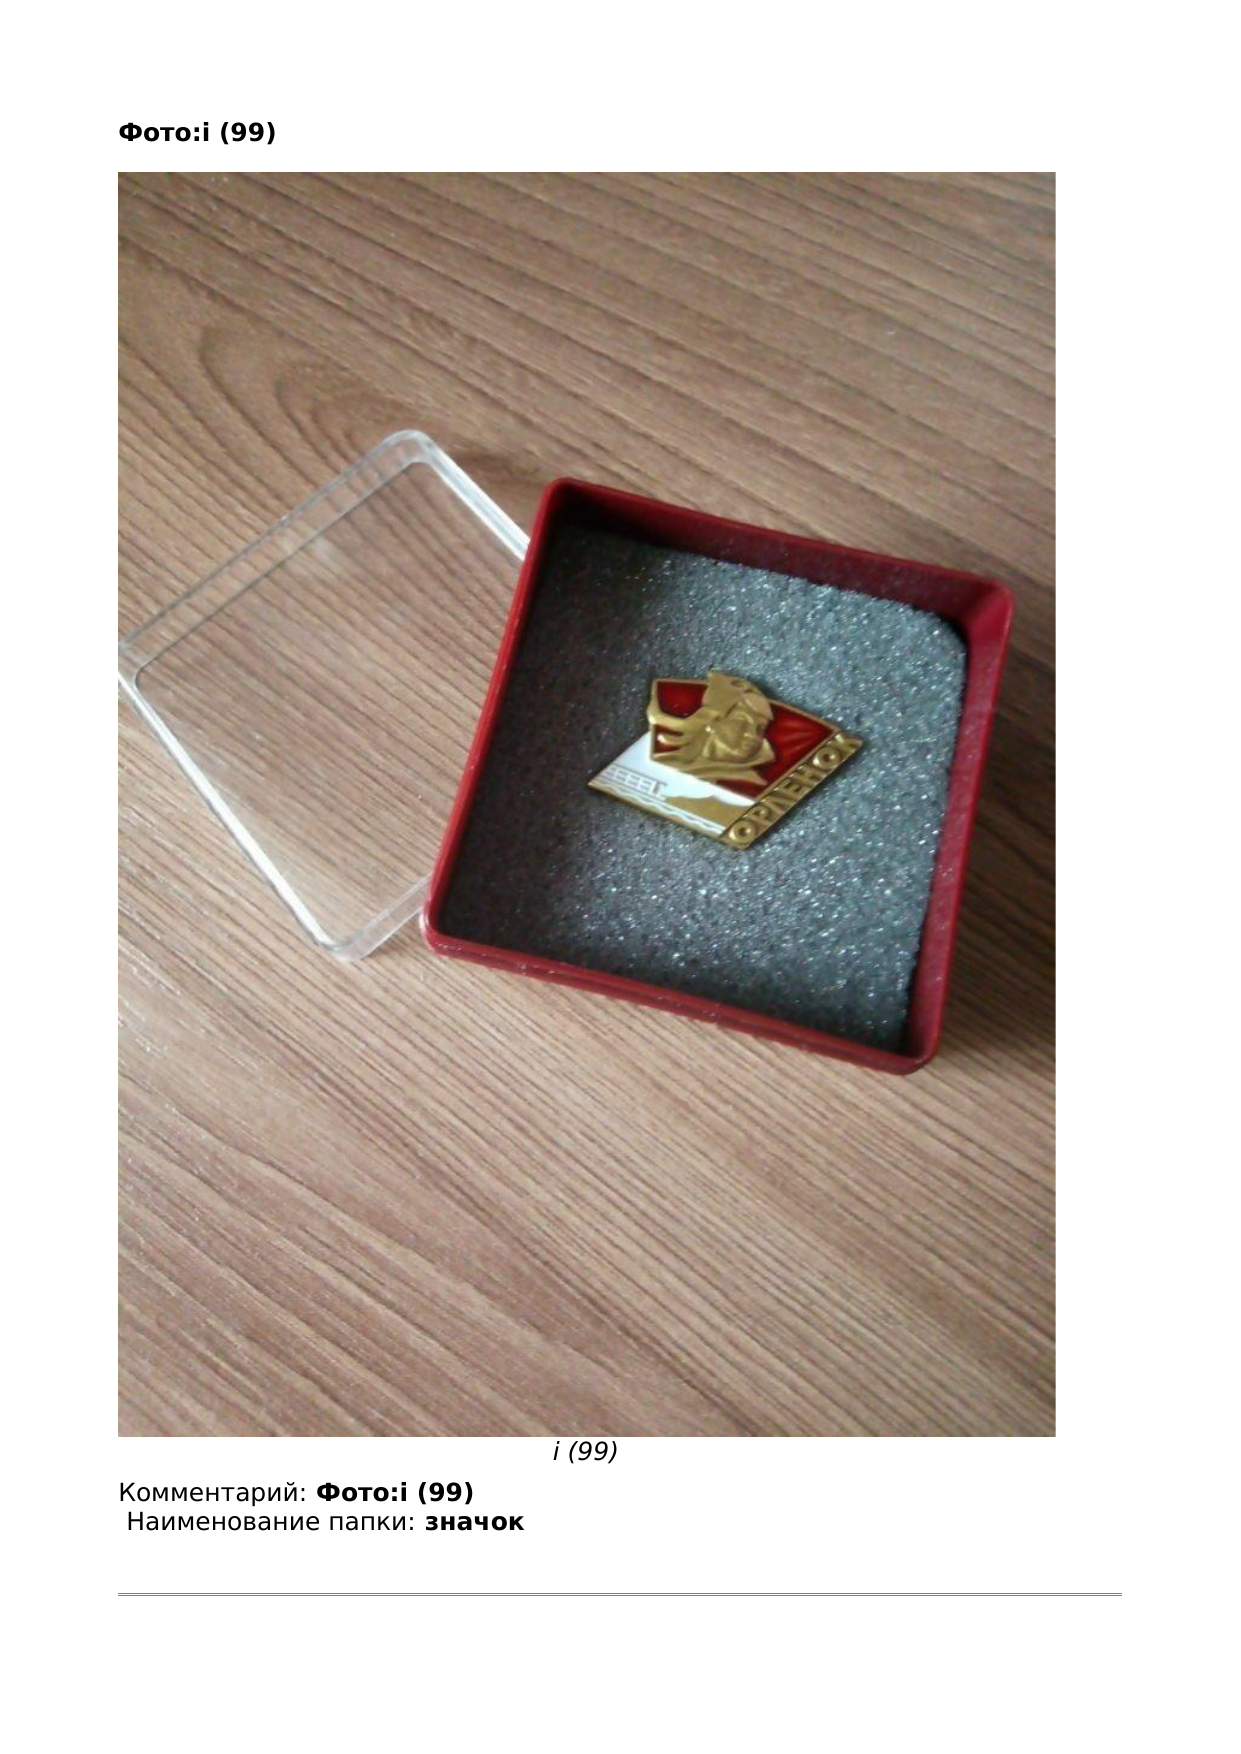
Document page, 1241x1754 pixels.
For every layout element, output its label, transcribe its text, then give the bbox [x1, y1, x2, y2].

picture [118, 172, 1056, 1437]
text Комментарий: Фото:i (99) Наименование папки: значок [118, 1478, 1122, 1566]
subtitle Фото:i (99) [118, 118, 1122, 147]
text i (99) [118, 1437, 1056, 1466]
